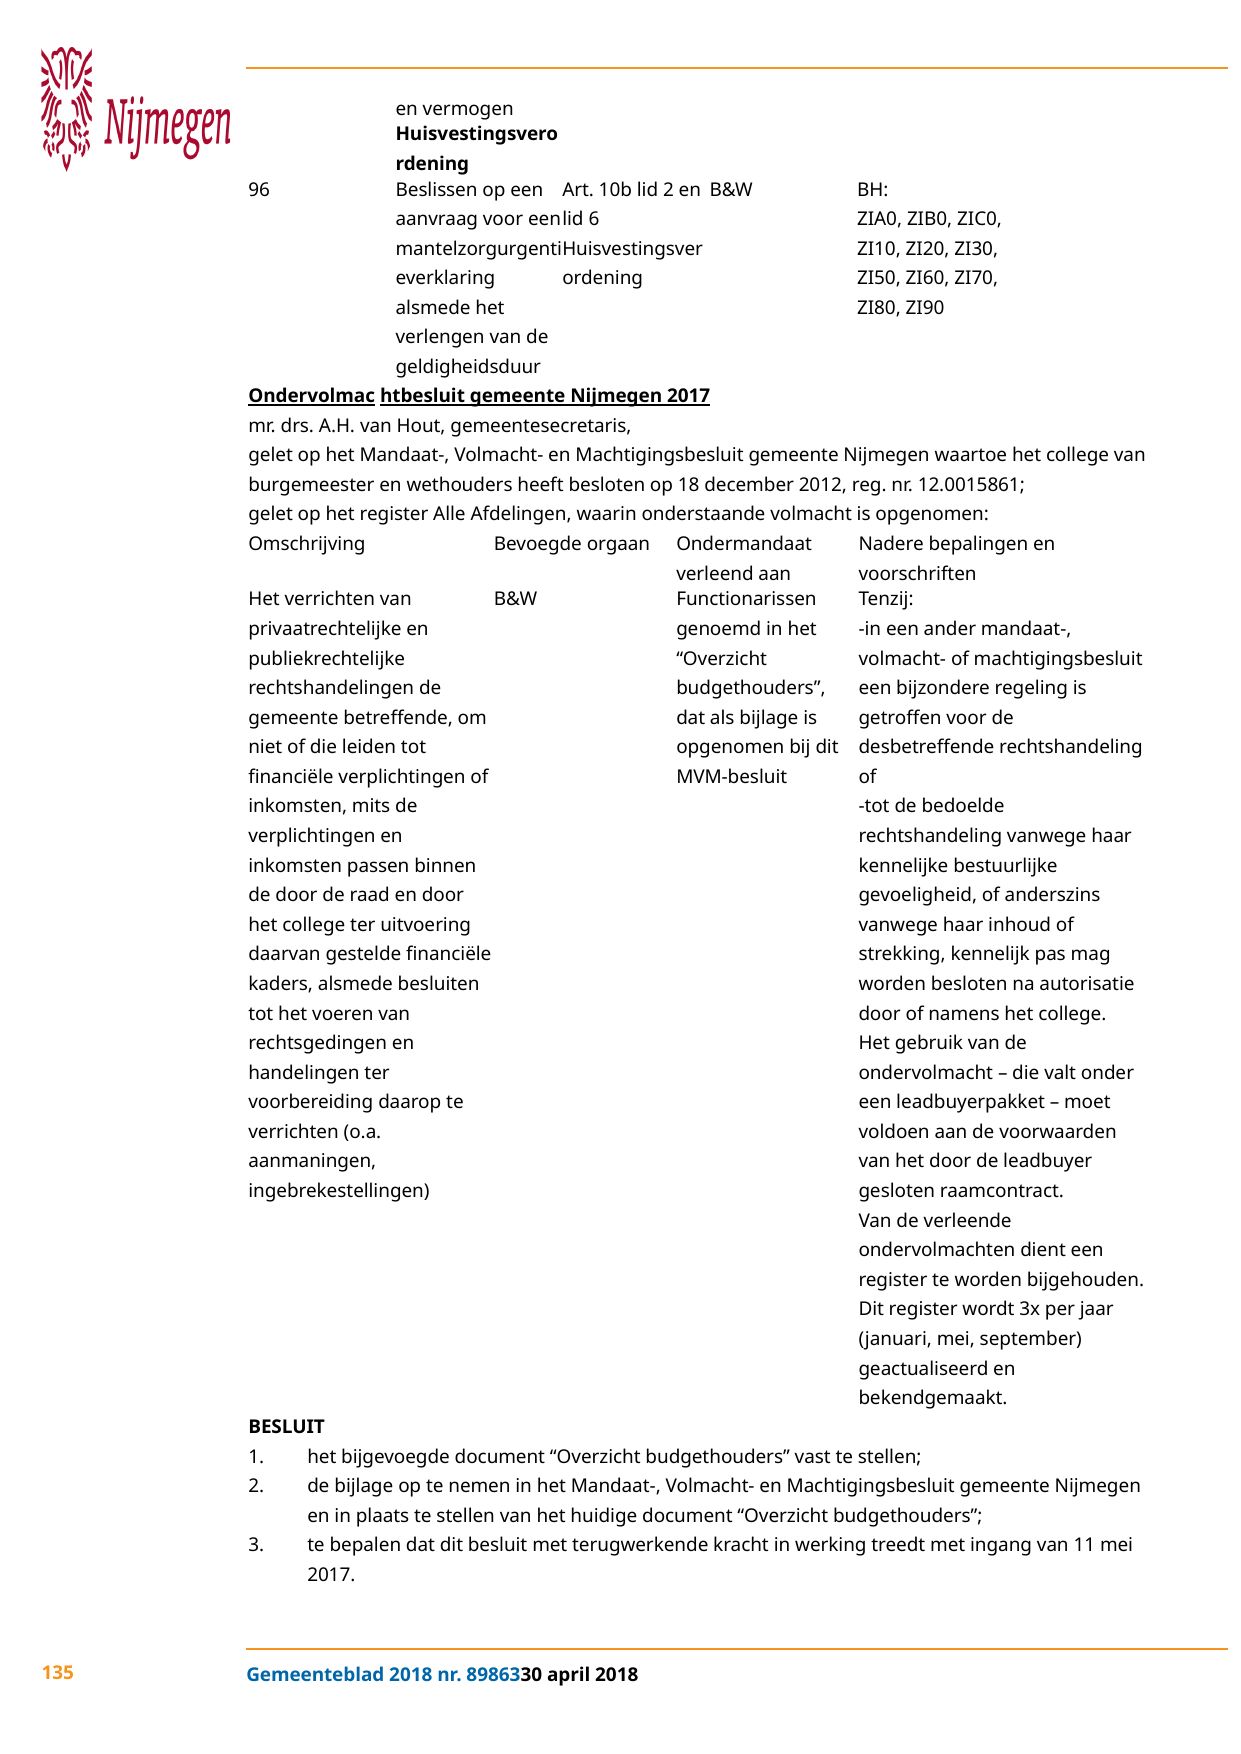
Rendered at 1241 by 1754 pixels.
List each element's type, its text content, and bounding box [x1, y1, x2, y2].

list het bijgevoegde document “Overzicht budgethouders” vast te stellen; [248, 1443, 1152, 1469]
table_cell BH: ZIA0, ZIB0, ZIC0, ZI10, ZI20, ZI30, ZI50, ZI60, ZI70, ZI80, ZI90 [857, 176, 1004, 379]
table_cell [248, 121, 395, 176]
table_cell [857, 121, 1004, 176]
text mr. drs. A.H. van Hout, gemeentesecretaris, [248, 412, 1152, 438]
list de bijlage op te nemen in het Mandaat-, Volmacht- en Machtigingsbesluit gemeente Nijmegen en in plaats te stellen van het huidige document “Overzicht budgethouders”; [248, 1472, 1152, 1528]
table_cell [562, 95, 709, 121]
table_cell 96 [248, 176, 395, 379]
table_cell [857, 95, 1004, 121]
table_cell Het verrichten van privaatrechtelijke en publiekrechtelijke rechtshandelingen de gemeente betreffende, om niet of die leiden tot financiële verplichtingen of inkomsten, mits de verplichtingen en inkomsten passen binnen de door de raad en door het college ter uitvoering daarvan gestelde financiële kaders, alsmede besluiten tot het voeren van rechtsgedingen en handelingen ter voorbereiding daarop te verrichten (o.a. aanmaningen, ingebrekestellingen) [248, 586, 494, 1410]
table_header Omschrijving [248, 530, 494, 586]
table_cell B&W [494, 586, 676, 1410]
table_cell [709, 95, 857, 121]
table_cell Huisvestingsverordening [395, 121, 562, 176]
table_header Nadere bepalingen en voorschriften [858, 530, 1152, 586]
table_cell [562, 121, 709, 176]
text Ondervolmac htbesluit gemeente Nijmegen 2017 [248, 382, 1152, 408]
table_cell Beslissen op een aanvraag voor een mantelzorgurgentieverklaring alsmede het verlengen van de geldigheidsduur [395, 176, 562, 379]
table_header Bevoegde orgaan [494, 530, 676, 586]
text gelet op het Mandaat-, Volmacht- en Machtigingsbesluit gemeente Nijmegen waartoe het college van burgemeester en wethouders heeft besloten op 18 december 2012, reg. nr. 12.0015861; [248, 441, 1152, 497]
table_cell Functionarissen genoemd in het “Overzicht budgethouders”, dat als bijlage is opgenomen bij dit MVM-besluit [676, 586, 858, 1410]
table_cell [1004, 95, 1152, 121]
table_cell en vermogen [395, 95, 562, 121]
list te bepalen dat dit besluit met terugwerkende kracht in werking treedt met ingang van 11 mei 2017. [248, 1532, 1152, 1587]
table_cell Tenzij: -in een ander mandaat-, volmacht- of machtigingsbesluit een bijzondere regeling is getroffen voor de desbetreffende rechtshandeling of -tot de bedoelde rechtshandeling vanwege haar kennelijke bestuurlijke gevoeligheid, of anderszins vanwege haar inhoud of strekking, kennelijk pas mag worden besloten na autorisatie door of namens het college. Het gebruik van de ondervolmacht – die valt onder een leadbuyerpakket – moet voldoen aan de voorwaarden van het door de leadbuyer gesloten raamcontract. Van de verleende ondervolmachten dient een register te worden bijgehouden. Dit register wordt 3x per jaar (januari, mei, september) geactualiseerd en bekendgemaakt. [858, 586, 1152, 1410]
table_cell [709, 121, 857, 176]
picture [41, 47, 231, 172]
table_cell B&W [709, 176, 857, 379]
table_header Ondermandaat verleend aan [676, 530, 858, 586]
text BESLUIT [248, 1413, 1152, 1439]
table_cell Art. 10b lid 2 en lid 6 Huisvestingsverordening [562, 176, 709, 379]
text gelet op het register Alle Afdelingen, waarin onderstaande volmacht is opgenomen: [248, 501, 1152, 526]
table_cell [1004, 176, 1152, 379]
table_cell [248, 95, 395, 121]
table_cell [1004, 121, 1152, 176]
